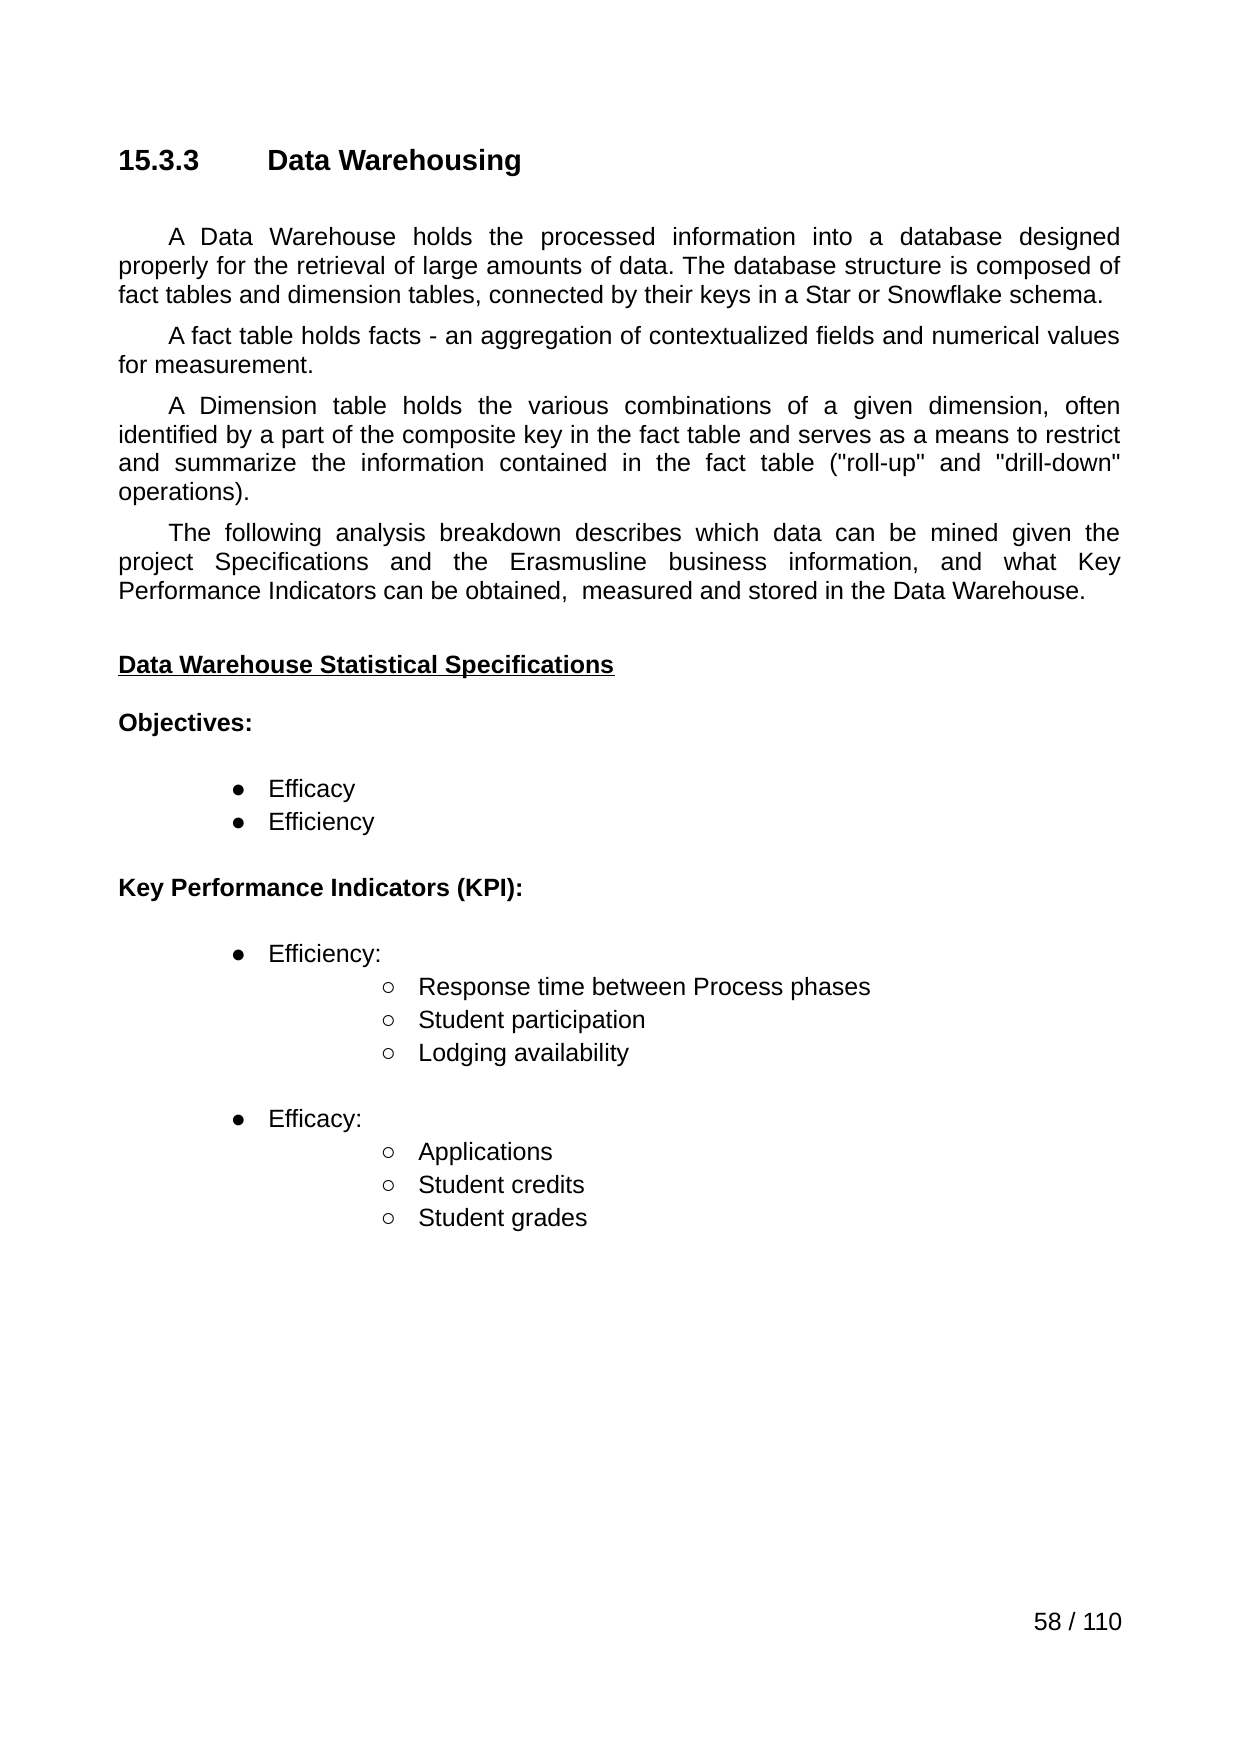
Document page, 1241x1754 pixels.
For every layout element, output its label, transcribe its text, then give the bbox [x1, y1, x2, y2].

list Response time between Process phases [381, 972, 1122, 1001]
list Efficacy: [231, 1104, 1122, 1133]
subtitle Data Warehousing [118, 143, 1122, 177]
list Student participation [381, 1005, 1122, 1034]
text A Dimension table holds the various combinations of a given dimension, often identified by a part of the composite key in the fact table and serves as a means to restrict and summarize the information contained in the fact table ("roll-up" and "drill-down" operations). [118, 391, 1122, 506]
list Efficiency [231, 807, 1122, 836]
list Applications [381, 1137, 1122, 1166]
text The following analysis breakdown describes which data can be mined given the project Specifications and the Erasmusline business information, and what Key Performance Indicators can be obtained, measured and stored in the Data Warehouse. [118, 518, 1122, 605]
list Student grades [381, 1203, 1122, 1232]
list Efficacy [231, 774, 1122, 803]
text A fact table holds facts - an aggregation of contextualized fields and numerical values for measurement. [118, 321, 1122, 378]
text Key Performance Indicators (KPI): [118, 873, 1122, 902]
text Objectives: [118, 708, 1122, 737]
list Efficiency: [231, 939, 1122, 968]
list Lodging availability [381, 1038, 1122, 1067]
text Data Warehouse Statistical Specifications [118, 650, 1122, 679]
list Student credits [381, 1170, 1122, 1199]
text A Data Warehouse holds the processed information into a database designed properly for the retrieval of large amounts of data. The database structure is composed of fact tables and dimension tables, connected by their keys in a Star or Snowflake schema. [118, 222, 1122, 308]
